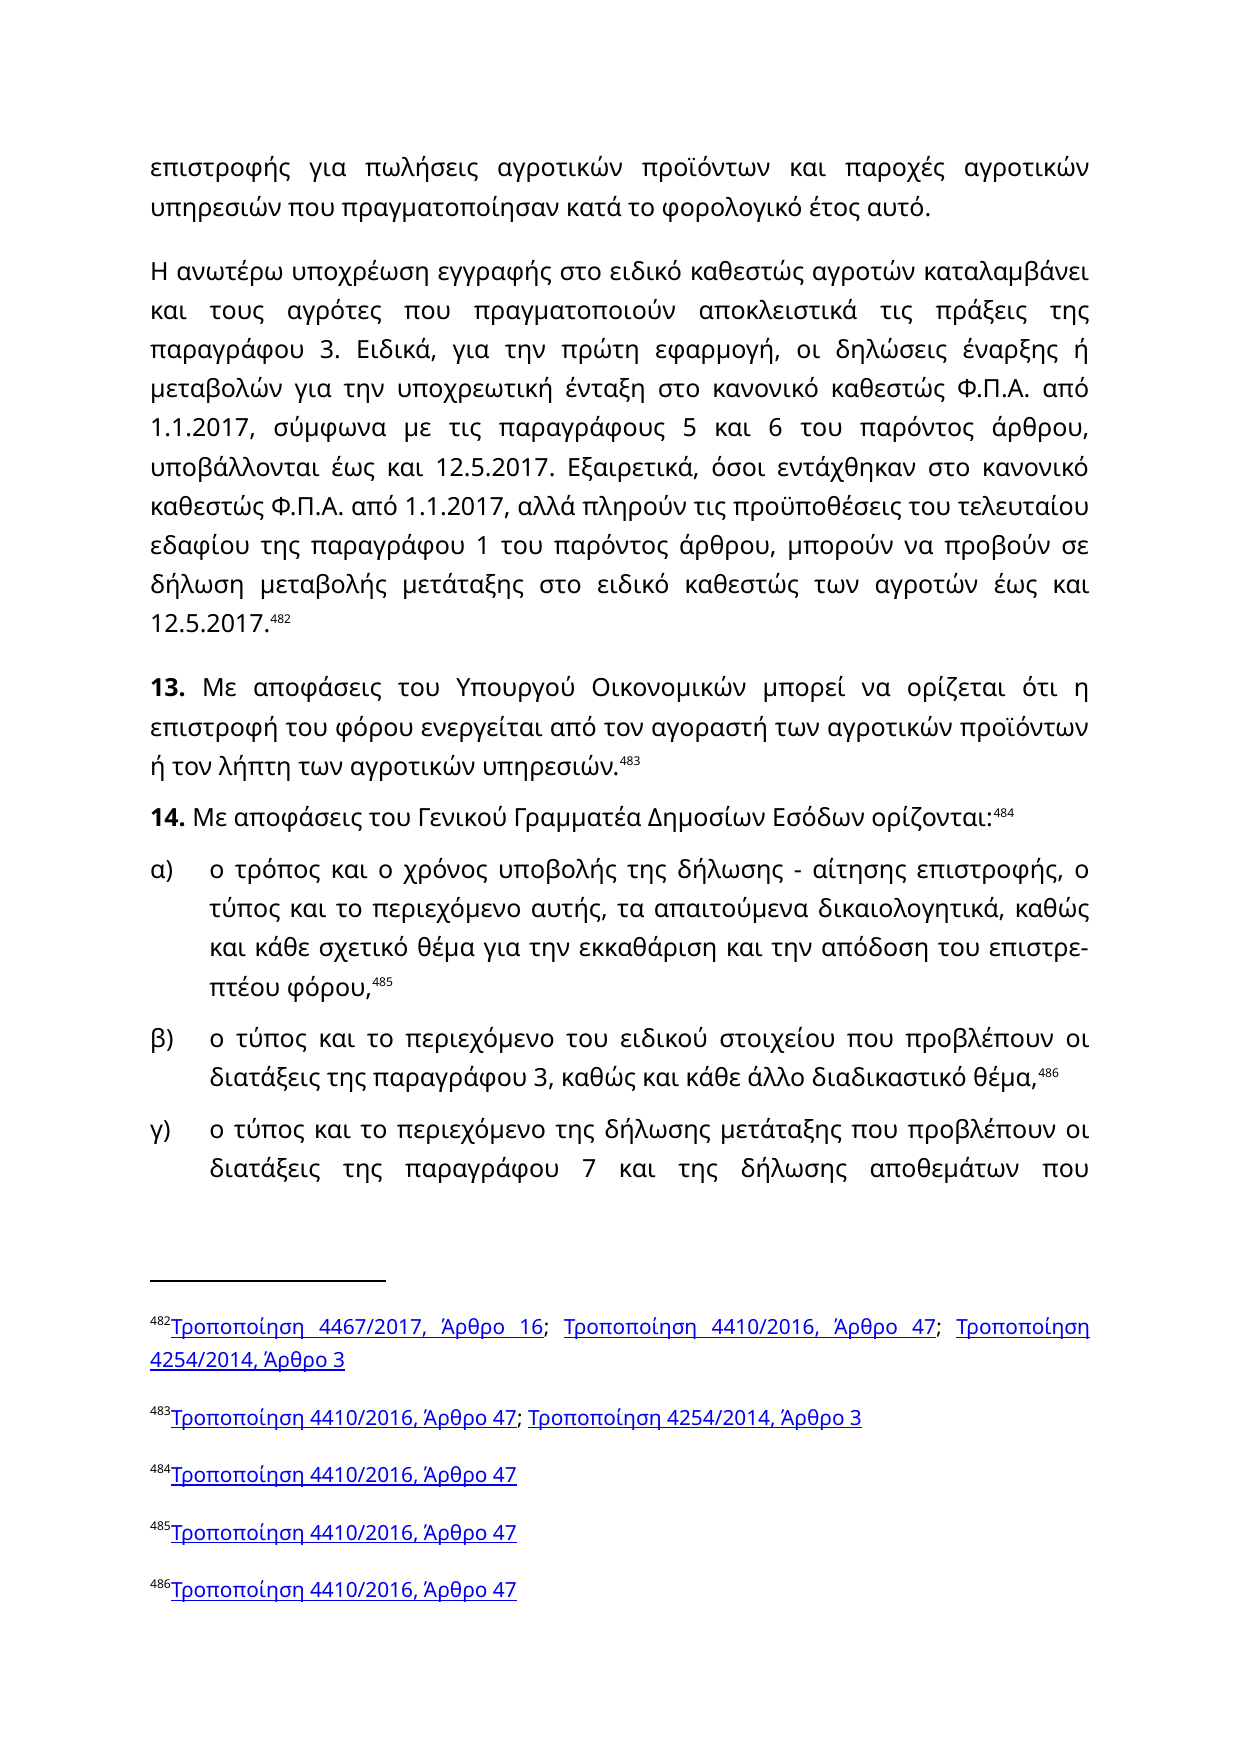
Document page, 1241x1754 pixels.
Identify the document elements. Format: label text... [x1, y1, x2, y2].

list α) ο τρόπος και ο χρόνος υποβολής της δήλωσης - αίτησης επιστροφής, ο τύπος και το περιεχόμενο αυτής, τα απαιτούμενα δικαιολογητικά, καθώς και κάθε σχετικό θέμα για την εκκαθάριση και την απόδοση του επιστρε- πτέου φόρου, [150, 852, 1090, 1003]
text Η ανωτέρω υποχρέωση εγγραφής στο ειδικό καθεστώς αγροτών καταλαμβάνει και τους αγρότες που πραγματοποιούν αποκλειστικά τις πράξεις της παραγράφου 3. Ειδικά, για την πρώτη εφαρμογή, οι δηλώσεις έναρξης ή μεταβολών για την υποχρεωτική ένταξη στο κανονικό καθεστώς Φ.Π.Α. από 1.1.2017, σύμφωνα με τις παραγράφους 5 και 6 του παρόντος άρθρου, υποβάλλονται έως και 12.5.2017. Εξαιρετικά, όσοι εντάχθηκαν στο κανονικό καθεστώς Φ.Π.Α. από 1.1.2017, αλλά πληρούν τις προϋποθέσεις του τελευταίου εδαφίου της παραγράφου 1 του παρόντος άρθρου, μπορούν να προβούν σε δήλωση μεταβολής μετάταξης στο ειδικό καθεστώς των αγροτών έως και 12.5.2017. [150, 253, 1090, 640]
text επιστροφής για πωλήσεις αγροτικών προϊόντων και παροχές αγροτικών υπηρεσιών που πραγματοποίησαν κατά το φορολογικό έτος αυτό. [150, 150, 1090, 223]
text Τροποποίηση 4410/2016, Άρθρο 47 [150, 1576, 1090, 1604]
text Τροποποίηση 4410/2016, Άρθρο 47; Τροποποίηση 4254/2014, Άρθρο 3 [150, 1403, 1090, 1431]
text 14. Με αποφάσεις του Γενικού Γραμματέα Δημοσίων Εσόδων ορίζονται: [150, 800, 1090, 834]
list γ) ο τύπος και το περιεχόμενο της δήλωσης μετάταξης που προβλέπουν οι διατάξεις της παραγράφου 7 και της δήλωσης αποθεμάτων που [150, 1112, 1090, 1185]
text Τροποποίηση 4410/2016, Άρθρο 47 [150, 1518, 1090, 1546]
text Τροποποίηση 4467/2017, Άρθρο 16; Τροποποίηση 4410/2016, Άρθρο 47; Τροποποίηση 4254/2014, Άρθρο 3 [150, 1312, 1090, 1373]
list β) ο τύπος και το περιεχόμενο του ειδικού στοιχείου που προβλέπουν οι διατάξεις της παραγράφου 3, καθώς και κάθε άλλο διαδικαστικό θέμα, [150, 1021, 1090, 1094]
text Τροποποίηση 4410/2016, Άρθρο 47 [150, 1460, 1090, 1489]
text 13. Με αποφάσεις του Υπουργού Οικονομικών μπορεί να ορίζεται ότι η επιστροφή του φόρου ενεργείται από τον αγοραστή των αγροτικών προϊόντων ή τον λήπτη των αγροτικών υπηρεσιών. [150, 670, 1090, 782]
